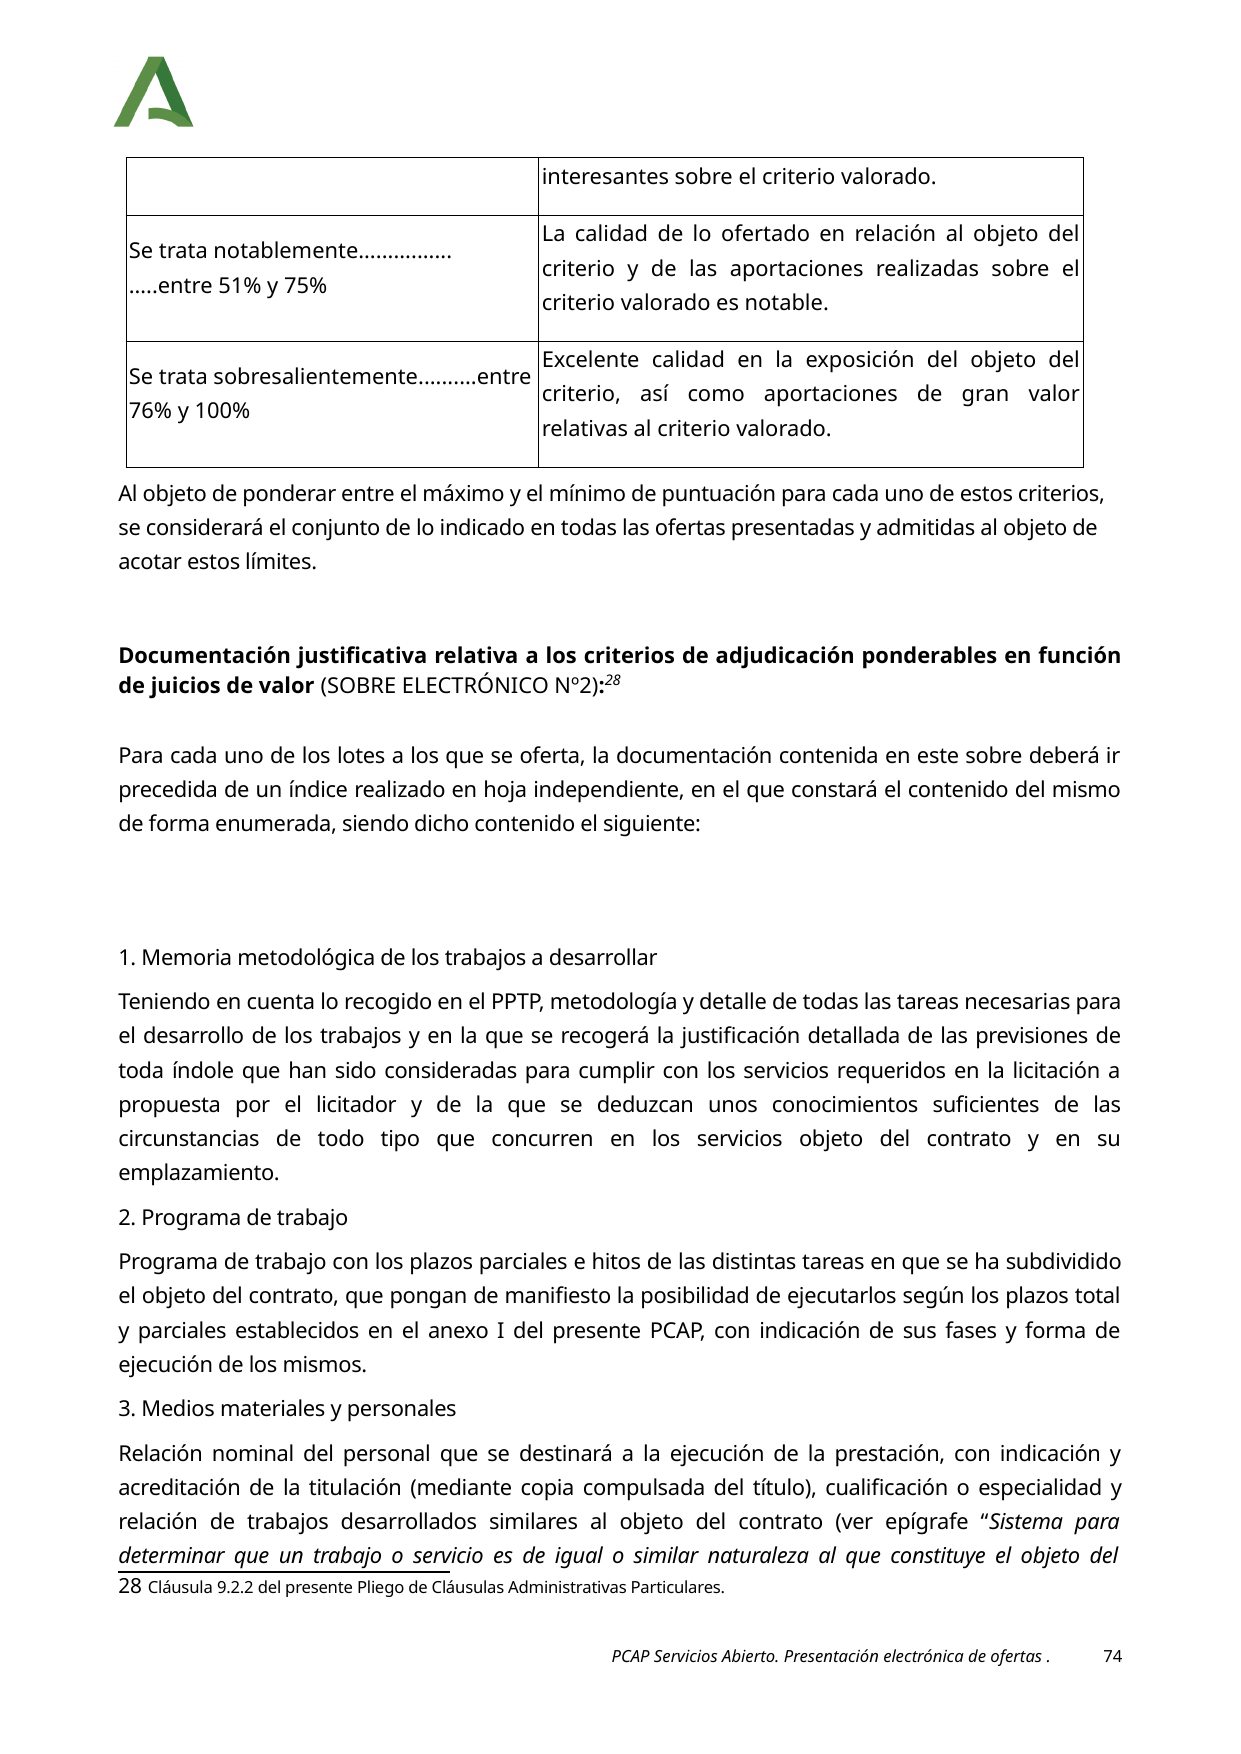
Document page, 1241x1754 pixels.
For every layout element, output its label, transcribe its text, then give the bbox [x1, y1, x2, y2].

text 2. Programa de trabajo [118, 1202, 1122, 1231]
table_cell La calidad de lo ofertado en relación al objeto del criterio y de las aportaciones realizadas sobre el criterio valorado es notable. [539, 216, 1083, 341]
table_cell Se trata notablemente................…..entre 51% y 75% [127, 216, 538, 341]
table_cell Se trata sobresalientemente..........entre 76% y 100% [127, 342, 538, 467]
text 3. Medios materiales y personales [118, 1393, 1122, 1423]
text Teniendo en cuenta lo recogido en el PPTP, metodología y detalle de todas las tareas necesarias para el desarrollo de los trabajos y en la que se recogerá la justificación detallada de las previsiones de toda índole que han sido consideradas para cumplir con los servicios requeridos en la licitación a propuesta por el licitador y de la que se deduzcan unos conocimientos suficientes de las circunstancias de todo tipo que concurren en los servicios objeto del contrato y en su emplazamiento. [118, 986, 1122, 1187]
text Programa de trabajo con los plazos parciales e hitos de las distintas tareas en que se ha subdividido el objeto del contrato, que pongan de manifiesto la posibilidad de ejecutarlos según los plazos total y parciales establecidos en el anexo I del presente PCAP, con indicación de sus fases y forma de ejecución de los mismos. [118, 1246, 1122, 1378]
table_cell Excelente calidad en la exposición del objeto del criterio, así como aportaciones de gran valor relativas al criterio valorado. [539, 342, 1083, 467]
table_cell interesantes sobre el criterio valorado. [539, 158, 1083, 215]
text Cláusula 9.2.2 del presente Pliego de Cláusulas Administrativas Particulares. [118, 1572, 1122, 1600]
text Para cada uno de los lotes a los que se oferta, la documentación contenida en este sobre deberá ir precedida de un índice realizado en hoja independiente, en el que constará el contenido del mismo de forma enumerada, siendo dicho contenido el siguiente: [118, 739, 1122, 838]
text Documentación justificativa relativa a los criterios de adjudicación ponderables en función de juicios de valor (SOBRE ELECTRÓNICO Nº2): [118, 640, 1122, 699]
text Relación nominal del personal que se destinará a la ejecución de la prestación, con indicación y acreditación de la titulación (mediante copia compulsada del título), cualificación o especialidad y relación de trabajos desarrollados similares al objeto del contrato (ver epígrafe “Sistema para determinar que un trabajo o servicio es de igual o similar naturaleza al que constituye el objeto del [118, 1438, 1122, 1570]
picture [109, 52, 198, 131]
table_cell [127, 158, 538, 215]
text 1. Memoria metodológica de los trabajos a desarrollar [118, 942, 1122, 971]
text Al objeto de ponderar entre el máximo y el mínimo de puntuación para cada uno de estos criterios, se considerará el conjunto de lo indicado en todas las ofertas presentadas y admitidas al objeto de acotar estos límites. [118, 478, 1122, 576]
